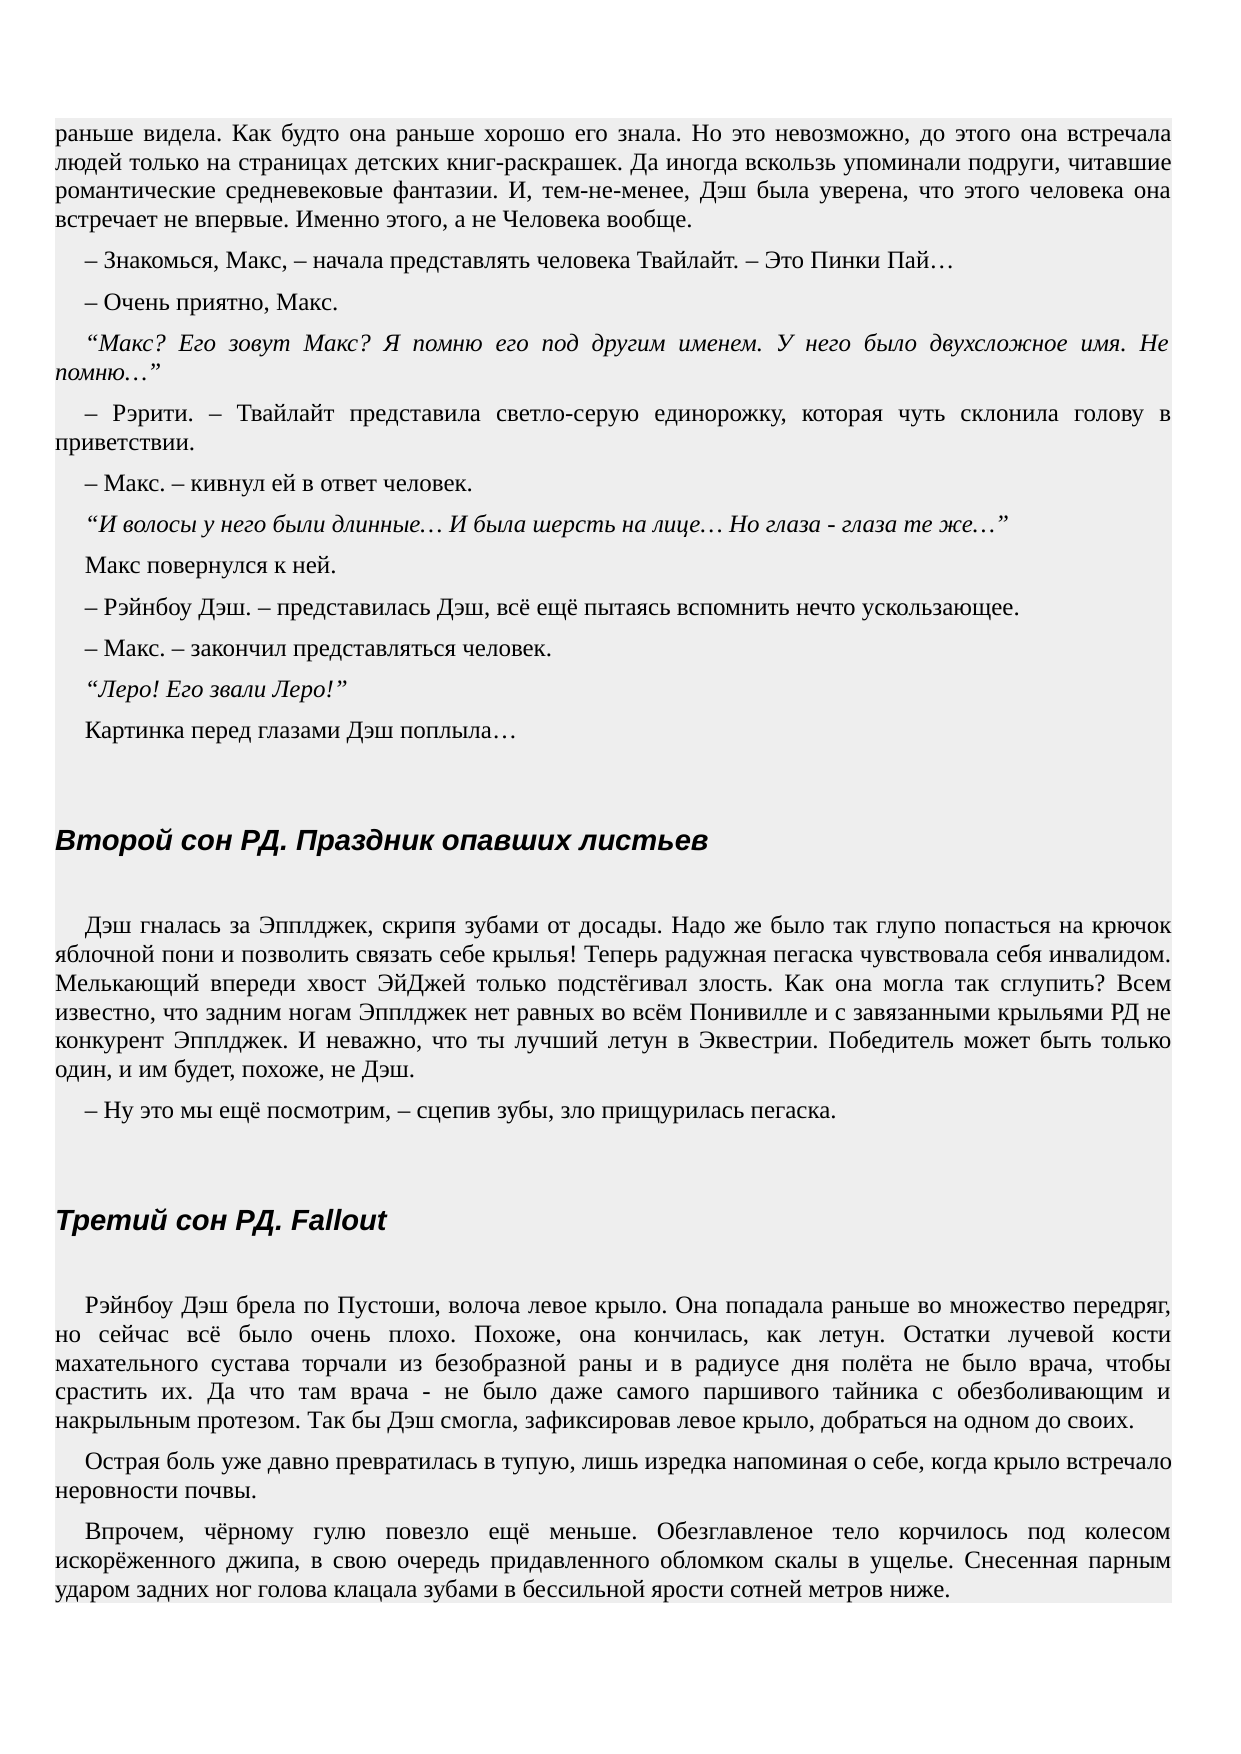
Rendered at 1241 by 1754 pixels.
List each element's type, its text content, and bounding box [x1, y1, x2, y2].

text Дэш гналась за Эпплджек, скрипя зубами от досады. Надо же было так глупо попасться на крючок яблочной пони и позволить связать себе крылья! Теперь радужная пегаска чувствовала себя инвалидом. Мелькающий впереди хвост ЭйДжей только подстёгивал злость. Как она могла так сглупить? Всем известно, что задним ногам Эпплджек нет равных во всём Понивилле и с завязанными крыльями РД не конкурент Эпплджек. И неважно, что ты лучший летун в Эквестрии. Победитель может быть только один, и им будет, похоже, не Дэш. [55, 910, 1172, 1083]
text – Макс. – закончил представляться человек. [55, 633, 1172, 662]
text Впрочем, чёрному гулю повезло ещё меньше. Обезглавленое тело корчилось под колесом искорёженного джипа, в свою очередь придавленного обломком скалы в ущелье. Снесенная парным ударом задних ног голова клацала зубами в бессильной ярости сотней метров ниже. [55, 1516, 1172, 1603]
text Картинка перед глазами Дэш поплыла… [55, 716, 1172, 744]
subtitle Второй сон РД. Праздник опавших листьев [55, 823, 1172, 857]
text “И волосы у него были длинные… И была шерсть на лице… Но глаза - глаза те же…” [55, 509, 1172, 538]
text “Макс? Его зовут Макс? Я помню его под другим именем. У него было двухсложное имя. Не помню…” [55, 328, 1172, 386]
text Рэйнбоу Дэш брела по Пустоши, волоча левое крыло. Она попадала раньше во множество передряг, но сейчас всё было очень плохо. Похоже, она кончилась, как летун. Остатки лучевой кости махательного сустава торчали из безобразной раны и в радиусе дня полёта не было врача, чтобы срастить их. Да что там врача - не было даже самого паршивого тайника с обезболивающим и накрыльным протезом. Так бы Дэш смогла, зафиксировав левое крыло, добраться на одном до своих. [55, 1290, 1172, 1434]
text “Леро! Его звали Леро!” [55, 674, 1172, 703]
text – Знакомься, Макс, – начала представлять человека Твайлайт. – Это Пинки Пай… [55, 246, 1172, 274]
text – Макс. – кивнул ей в ответ человек. [55, 468, 1172, 497]
text – Очень приятно, Макс. [55, 287, 1172, 316]
text – Рэрити. – Твайлайт представила светло-серую единорожку, которая чуть склонила голову в приветствии. [55, 398, 1172, 456]
text раньше видела. Как будто она раньше хорошо его знала. Но это невозможно, до этого она встречала людей только на страницах детских книг-раскрашек. Да иногда вскользь упоминали подруги, читавшие романтические средневековые фантазии. И, тем-не-менее, Дэш была уверена, что этого человека она встречает не впервые. Именно этого, а не Человека вообще. [55, 118, 1172, 233]
text – Рэйнбоу Дэш. – представилась Дэш, всё ещё пытаясь вспомнить нечто ускользающее. [55, 592, 1172, 621]
text Макс повернулся к ней. [55, 551, 1172, 579]
text – Ну это мы ещё посмотрим, – сцепив зубы, зло прищурилась пегаска. [55, 1095, 1172, 1124]
text Острая боль уже давно превратилась в тупую, лишь изредка напоминая о себе, когда крыло встречало неровности почвы. [55, 1446, 1172, 1504]
subtitle Третий сон РД. Fallout [55, 1203, 1172, 1236]
